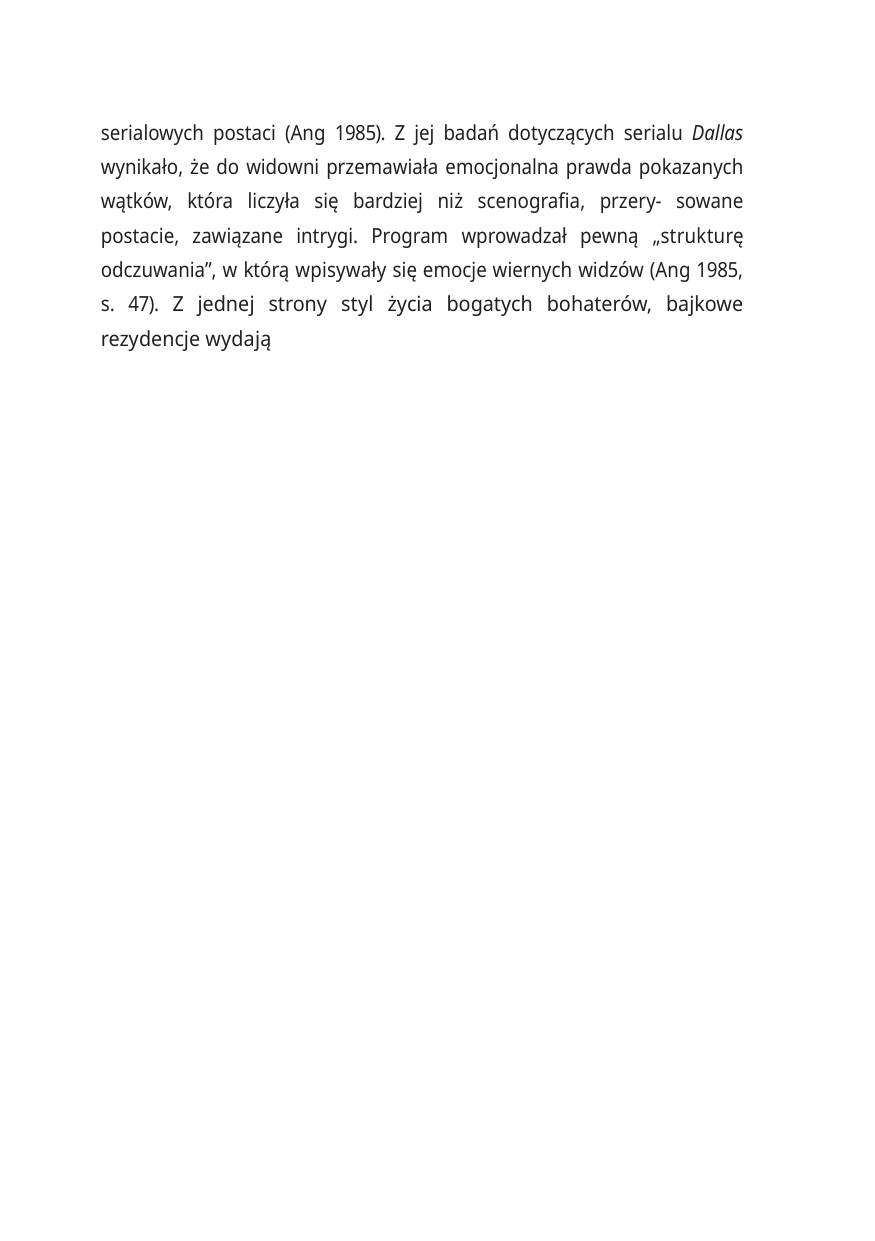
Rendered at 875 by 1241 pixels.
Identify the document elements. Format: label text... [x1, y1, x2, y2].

text serialowych postaci (Ang 1985). Z jej badań dotyczących serialu Dallas wynikało, że do widowni przemawiała emocjonalna prawda pokazanych wątków, która liczyła się bardziej niż scenografia, przery- sowane postacie, zawiązane intrygi. Program wprowadzał pewną „strukturę odczuwania”, w którą wpisywały się emocje wiernych widzów (Ang 1985, s. 47). Z jednej strony styl życia bogatych bohaterów, bajkowe rezydencje wydają [101, 118, 743, 352]
